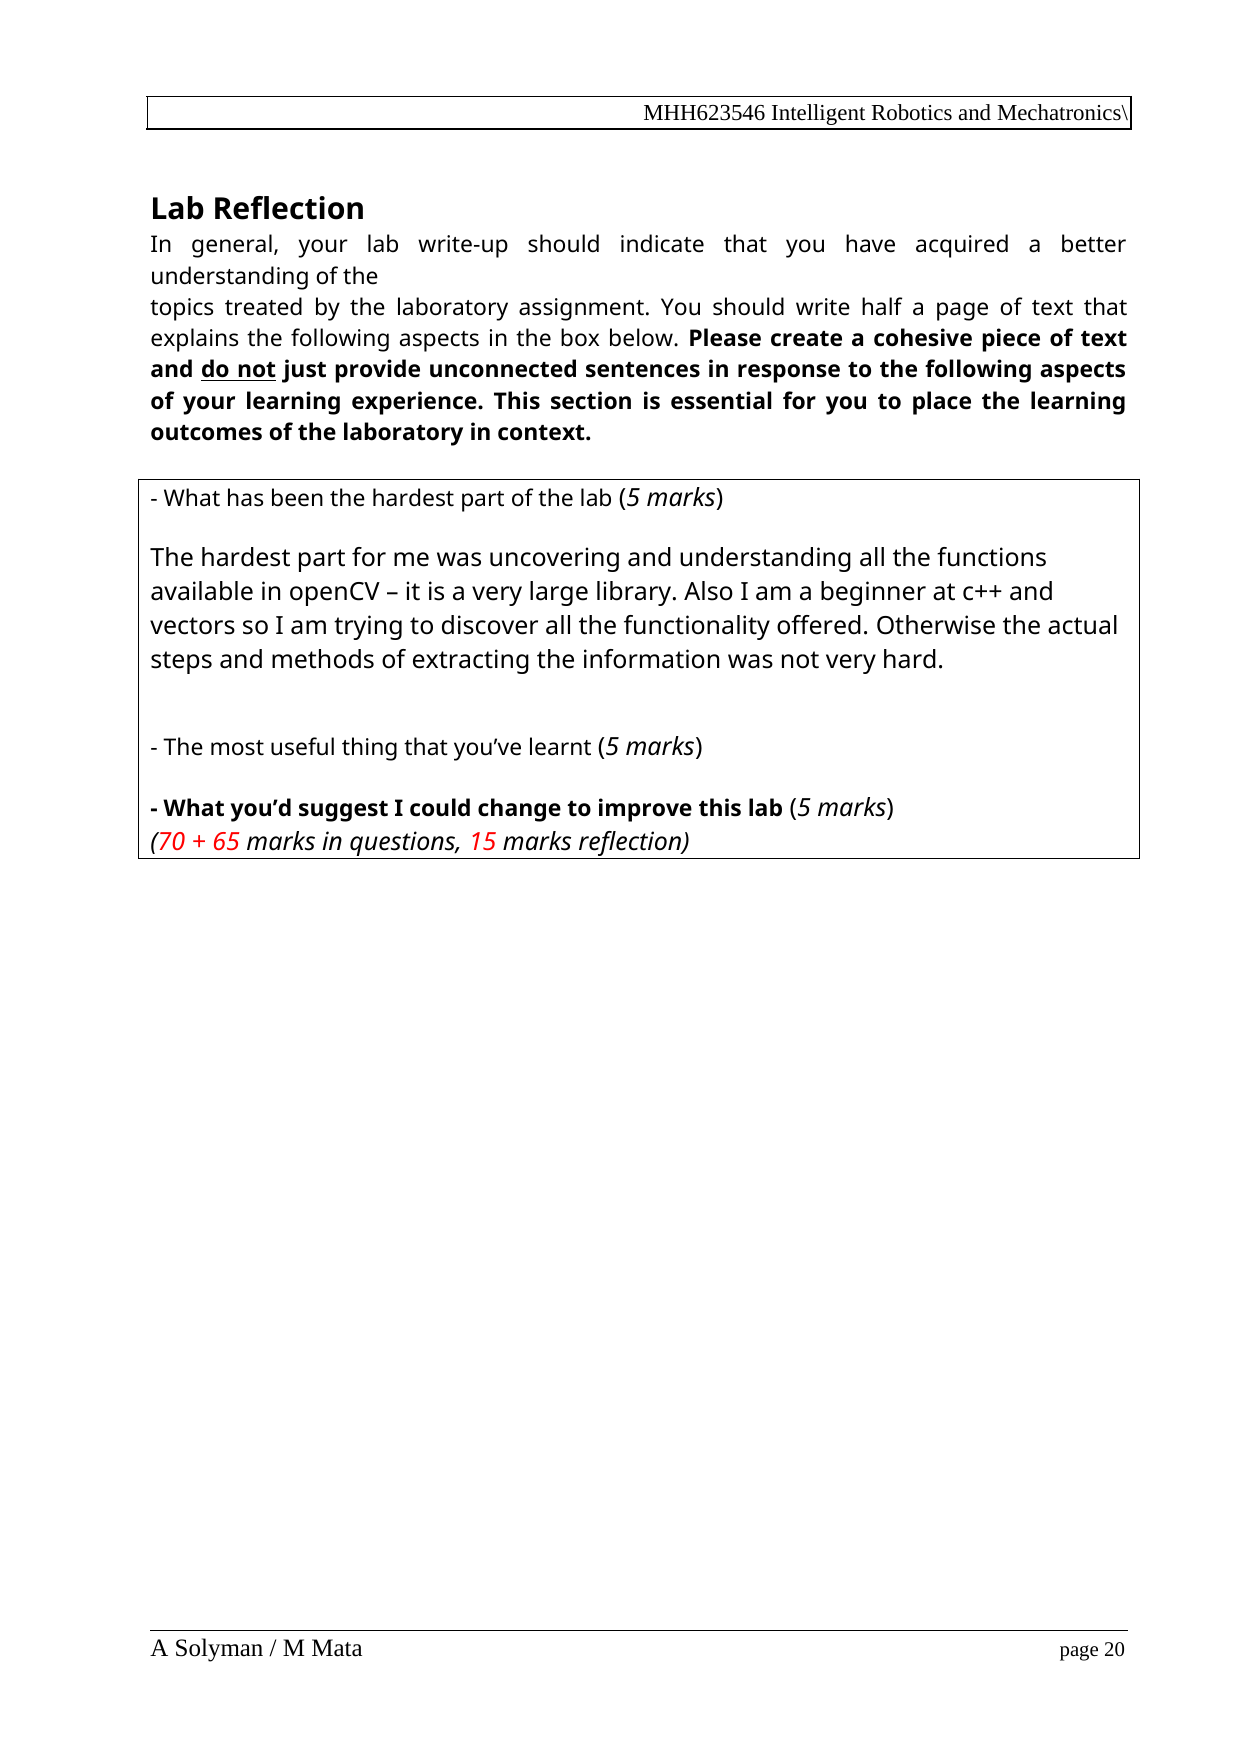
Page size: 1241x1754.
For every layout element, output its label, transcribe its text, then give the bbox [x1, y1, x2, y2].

text Lab Reflection [150, 187, 1128, 228]
text In general, your lab write-up should indicate that you have acquired a better understanding of the [150, 228, 1128, 291]
table_header - What has been the hardest part of the lab (5 marks) The hardest part for me was uncovering and understanding all the functions available in openCV – it is a very large library. Also I am a beginner at c++ and vectors so I am trying to discover all the functionality offered. Otherwise the actual steps and methods of extracting the information was not very hard. - The most useful thing that you’ve learnt (5 marks) - What you’d suggest I could change to improve this lab (5 marks) (70 + 65 marks in questions, 15 marks reflection) [139, 480, 1139, 857]
text topics treated by the laboratory assignment. You should write half a page of text that explains the following aspects in the box below. Please create a cohesive piece of text and do not just provide unconnected sentences in response to the following aspects of your learning experience. This section is essential for you to place the learning outcomes of the laboratory in context. [150, 291, 1128, 447]
